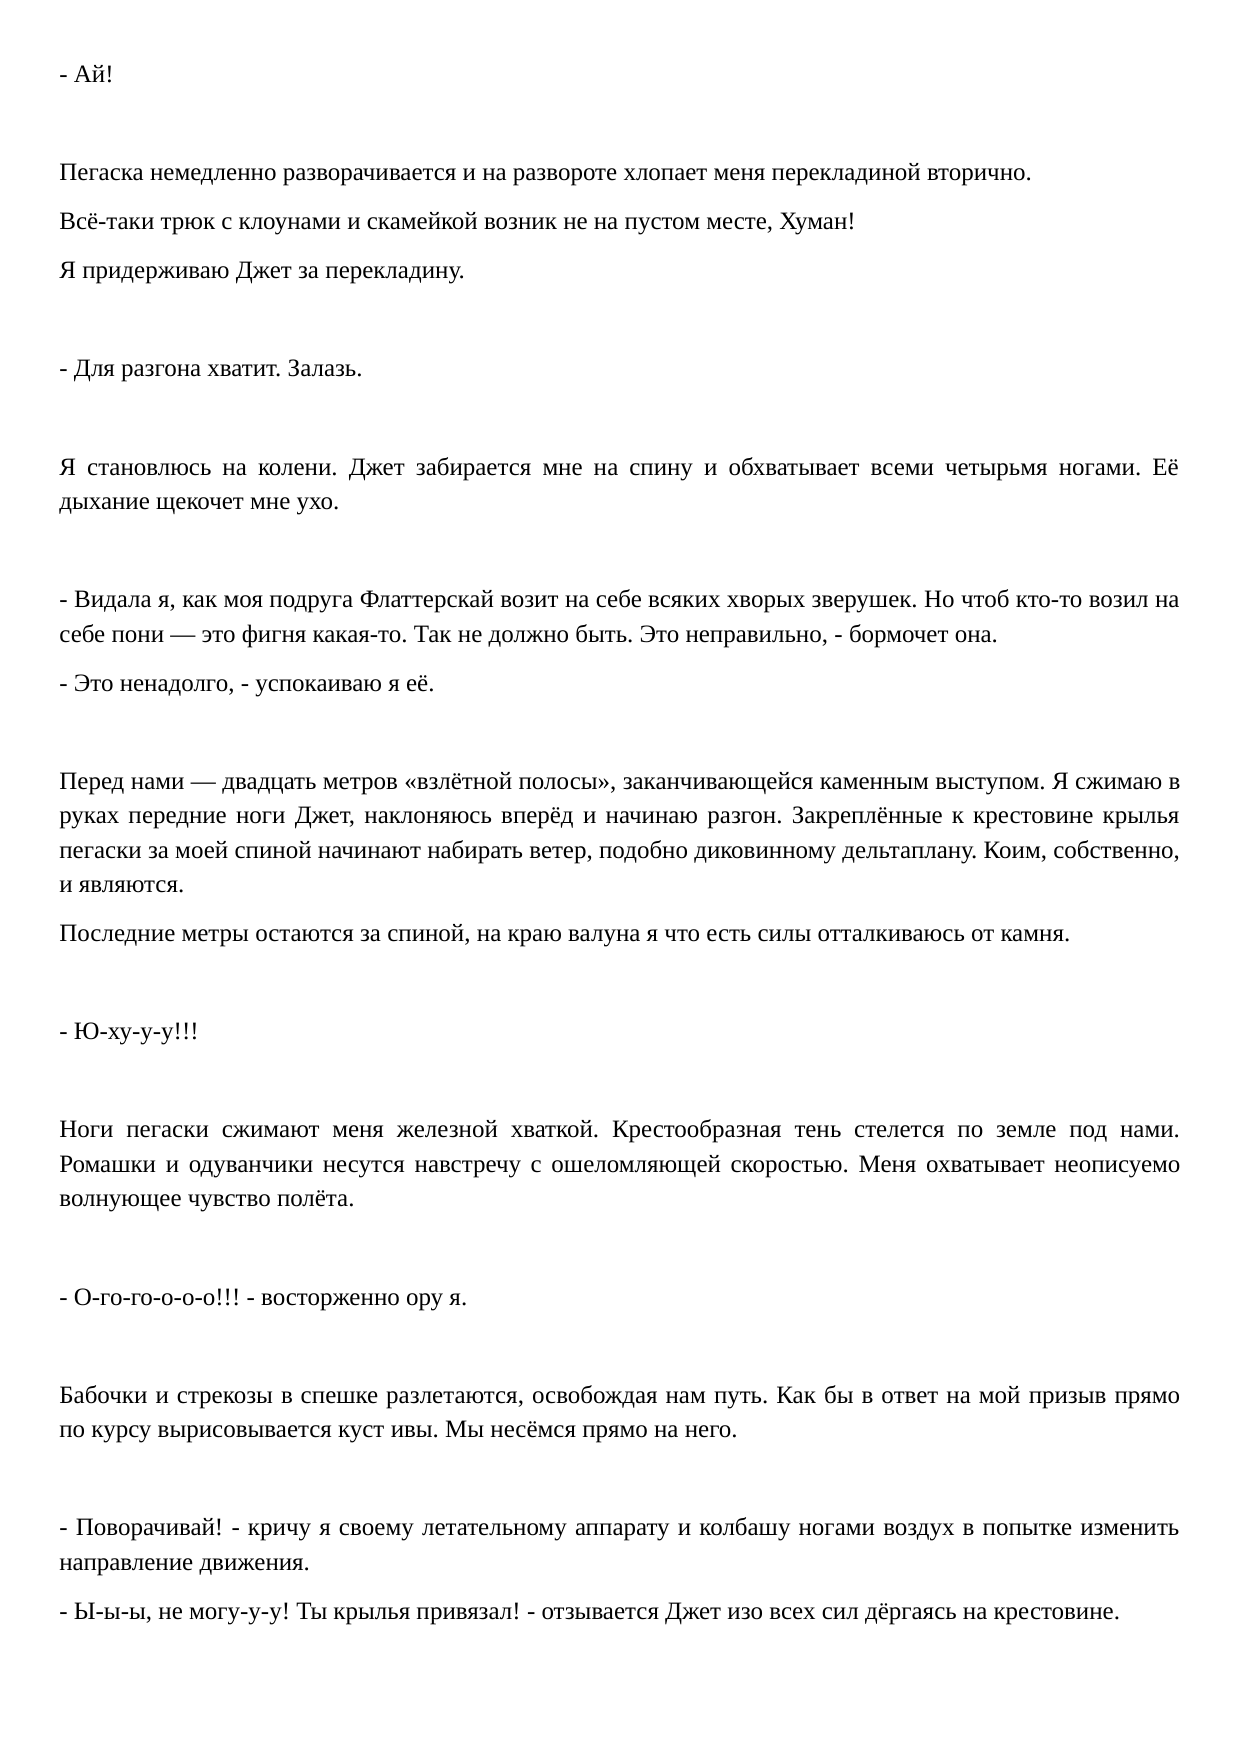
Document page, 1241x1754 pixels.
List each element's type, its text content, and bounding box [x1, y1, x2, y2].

text - Ю-ху-у-у!!! [59, 1016, 1181, 1045]
text Я становлюсь на колени. Джет забирается мне на спину и обхватывает всеми четырьмя ногами. Её дыхание щекочет мне ухо. [59, 452, 1181, 515]
text - Видала я, как моя подруга Флаттерскай возит на себе всяких хворых зверушек. Но чтоб кто-то возил на себе пони — это фигня какая-то. Так не должно быть. Это неправильно, - бормочет она. [59, 584, 1181, 647]
text - О-го-го-о-о-о!!! - восторженно ору я. [59, 1282, 1181, 1310]
text Пегаска немедленно разворачивается и на развороте хлопает меня перекладиной вторично. [59, 157, 1181, 186]
text - Ай! [59, 59, 1181, 88]
text - Для разгона хватит. Залазь. [59, 353, 1181, 382]
text Ноги пегаски сжимают меня железной хваткой. Крестообразная тень стелется по земле под нами. Ромашки и одуванчики несутся навстречу с ошеломляющей скоростью. Меня охватывает неописуемо волнующее чувство полёта. [59, 1114, 1181, 1212]
text Перед нами — двадцать метров «взлётной полосы», заканчивающейся каменным выступом. Я сжимаю в руках передние ноги Джет, наклоняюсь вперёд и начинаю разгон. Закреплённые к крестовине крылья пегаски за моей спиной начинают набирать ветер, подобно диковинному дельтаплану. Коим, собственно, и являются. [59, 766, 1181, 898]
text - Ы-ы-ы, не могу-у-у! Ты крылья привязал! - отзывается Джет изо всех сил дёргаясь на крестовине. [59, 1596, 1181, 1625]
text - Поворачивай! - кричу я своему летательному аппарату и колбашу ногами воздух в попытке изменить направление движения. [59, 1512, 1181, 1576]
text Всё-таки трюк с клоунами и скамейкой возник не на пустом месте, Хуман! [59, 206, 1181, 235]
text - Это ненадолго, - успокаиваю я её. [59, 668, 1181, 696]
text Бабочки и стрекозы в спешке разлетаются, освобождая нам путь. Как бы в ответ на мой призыв прямо по курсу вырисовывается куст ивы. Мы несёмся прямо на него. [59, 1380, 1181, 1443]
text Я придерживаю Джет за перекладину. [59, 255, 1181, 284]
text Последние метры остаются за спиной, на краю валуна я что есть силы отталкиваюсь от камня. [59, 918, 1181, 947]
